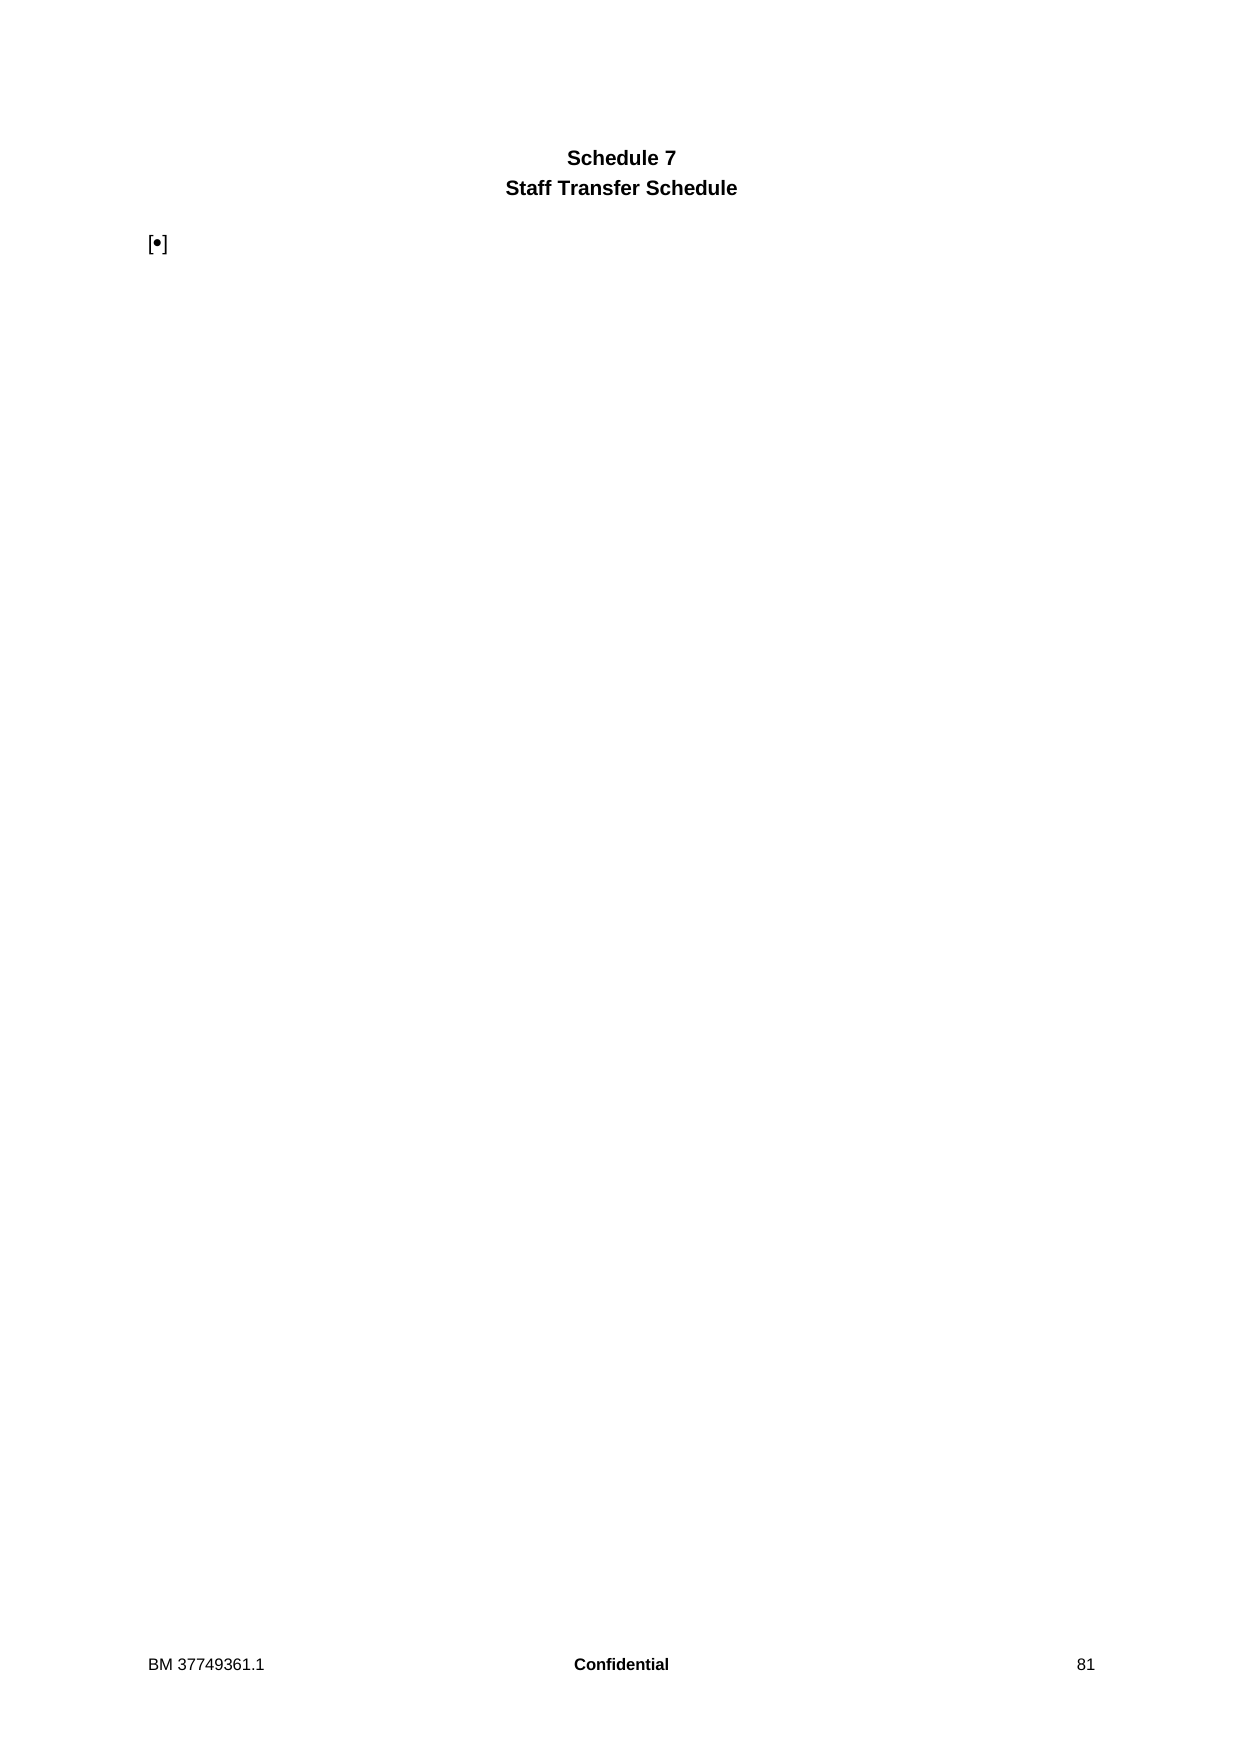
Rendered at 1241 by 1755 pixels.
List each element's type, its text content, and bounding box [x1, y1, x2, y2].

text Staff Transfer Schedule [491, 175, 752, 199]
subtitle Schedule 7 [491, 145, 752, 169]
text [] [148, 230, 1107, 254]
